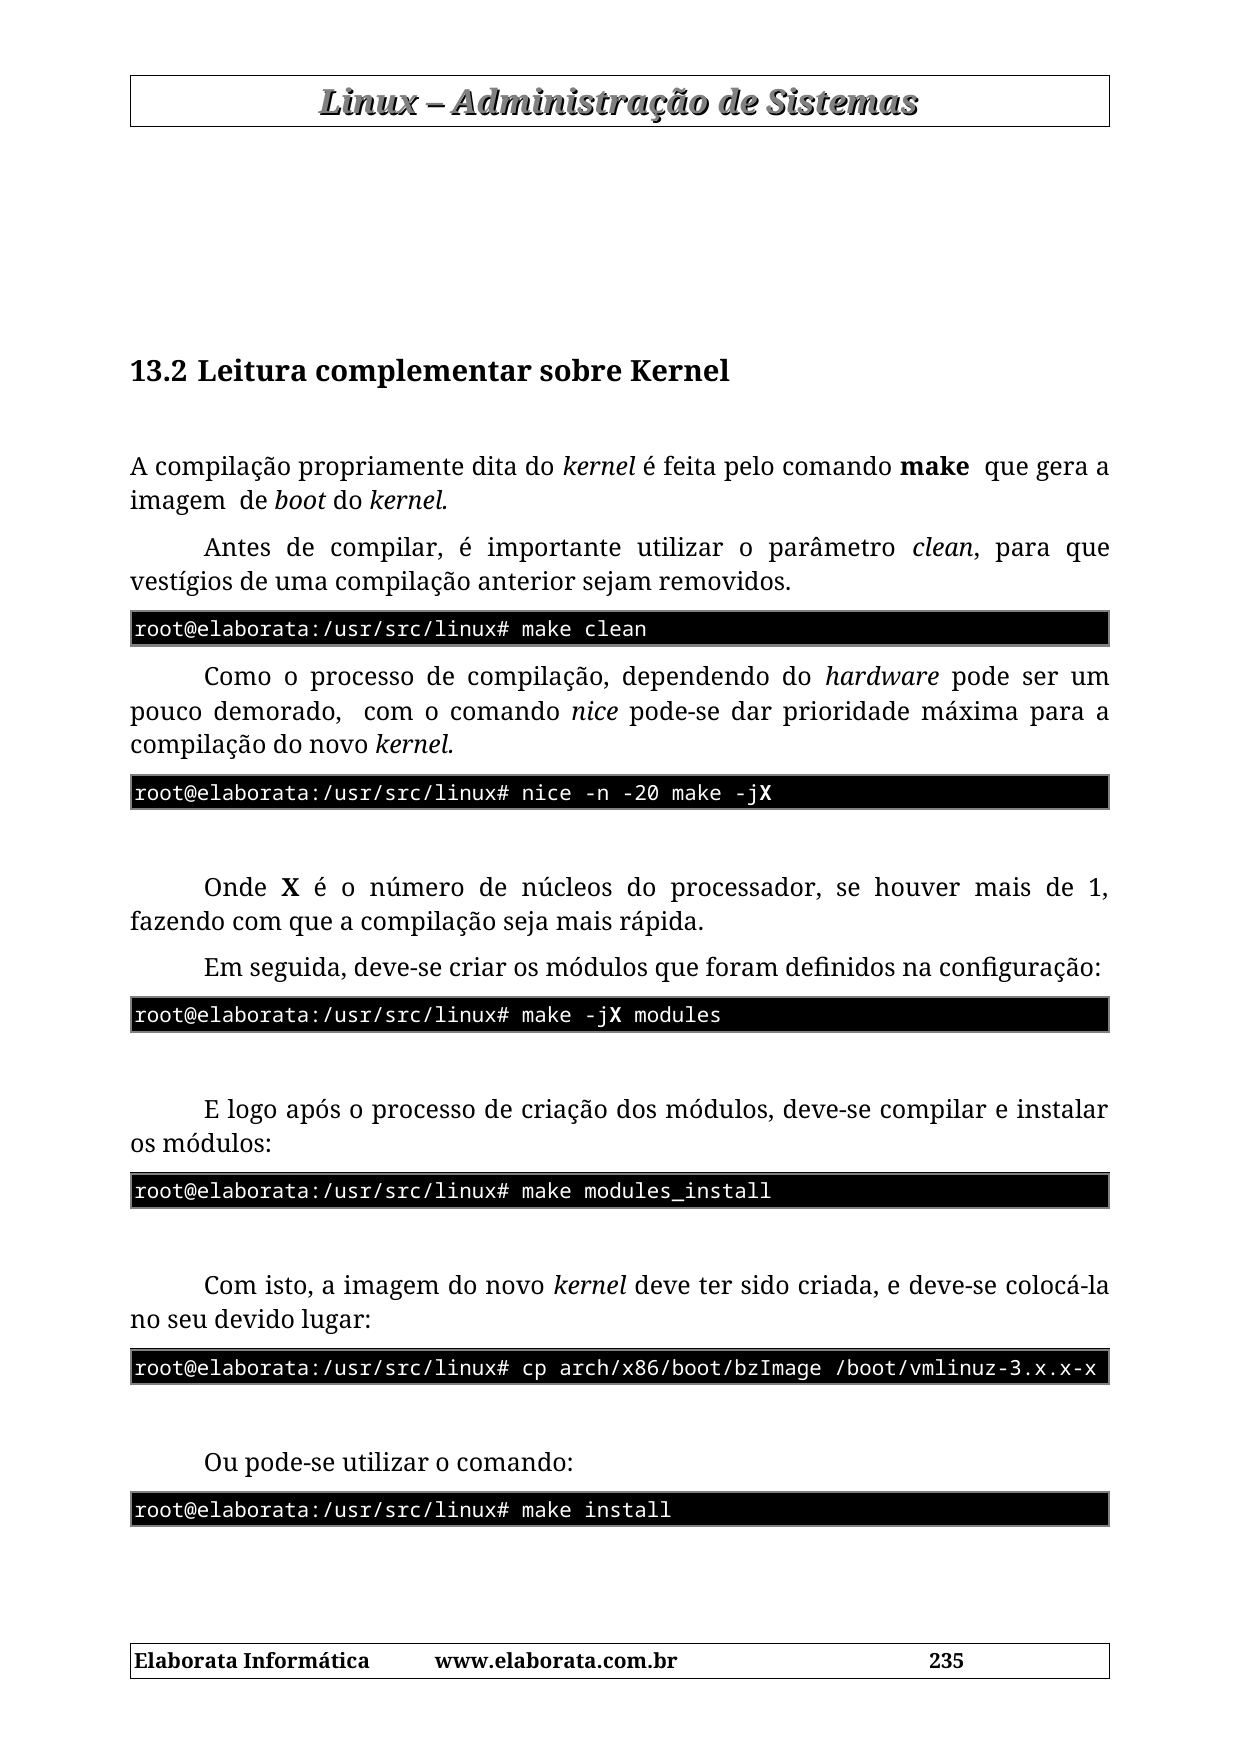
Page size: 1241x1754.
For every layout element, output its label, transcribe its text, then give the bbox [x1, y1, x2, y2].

text Como o processo de compilação, dependendo do hardware pode ser um pouco demorado, com o comando nice pode-se dar prioridade máxima para a compilação do novo kernel. [130, 659, 1110, 761]
text root@elaborata:/usr/src/linux# make install [132, 1493, 1108, 1525]
text Com isto, a imagem do novo kernel deve ter sido criada, e deve-se colocá-la no seu devido lugar: [130, 1268, 1110, 1336]
text Ou pode-se utilizar o comando: [130, 1444, 1110, 1478]
text Em seguida, deve-se criar os módulos que foram definidos na configuração: [130, 950, 1110, 984]
text root@elaborata:/usr/src/linux# make clean [132, 612, 1108, 644]
text Antes de compilar, é importante utilizar o parâmetro clean, para que vestígios de uma compilação anterior sejam removidos. [130, 529, 1110, 597]
text Onde X é o número de núcleos do processador, se houver mais de 1, fazendo com que a compilação seja mais rápida. [130, 869, 1110, 937]
text E logo após o processo de criação dos módulos, deve-se compilar e instalar os módulos: [130, 1092, 1110, 1160]
text root@elaborata:/usr/src/linux# nice -n -20 make -jX [132, 776, 1108, 808]
text root@elaborata:/usr/src/linux# cp arch/x86/boot/bzImage /boot/vmlinuz-3.x.x-x [132, 1351, 1108, 1383]
text A compilação propriamente dita do kernel é feita pelo comando make que gera a imagem de boot do kernel. [130, 449, 1110, 517]
text root@elaborata:/usr/src/linux# make -jX modules [132, 998, 1108, 1031]
text root@elaborata:/usr/src/linux# make modules_install [132, 1175, 1108, 1207]
subtitle Leitura complementar sobre Kernel [130, 350, 1110, 390]
